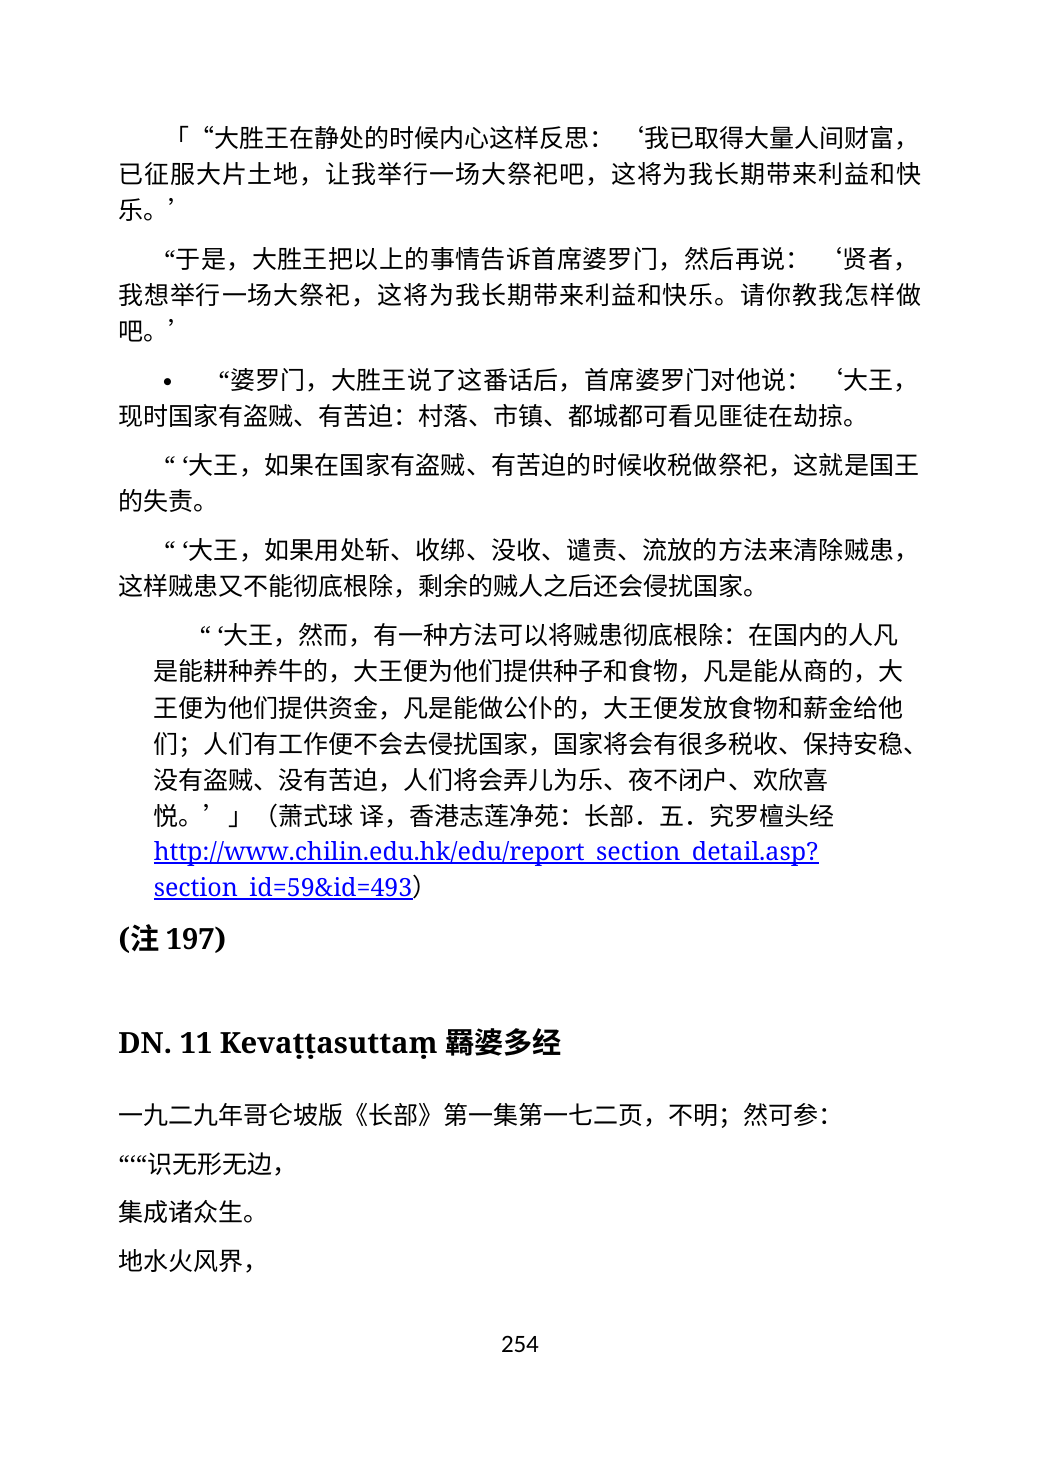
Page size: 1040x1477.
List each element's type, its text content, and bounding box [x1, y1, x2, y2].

subtitle DN. 11 Kevaṭṭasuttaṃ 羇婆多经 [118, 1019, 921, 1062]
text 一九二九年哥仑坡版《长部》第一集第一七二页，不明；然可参： [118, 1095, 921, 1132]
list “婆罗门，大胜王说了这番话后，首席婆罗门对他说： ‘大王，现时国家有盗贼、有苦迫：村落、市镇、都城都可看见匪徒在劫掠。 [118, 361, 921, 433]
text 集成诸众生。 [118, 1193, 921, 1229]
text “‘“识无形无边， [118, 1144, 921, 1180]
text “ ‘大王，然而，有一种方法可以将贼患彻底根除：在国内的人凡是能耕种养牛的，大王便为他们提供种子和食物，凡是能从商的，大王便为他们提供资金，凡是能做公仆的，大王便发放食物和薪金给他们；人们有工作便不会去侵扰国家，国家将会有很多税收、保持安稳、没有盗贼、没有苦迫，人们将会弄儿为乐、夜不闭户、欢欣喜悦。’」（萧式球 译，香港志莲净苑：长部．五．究罗檀头经http://www.chilin.edu.hk/edu/report_section_detail.asp?section_id=59&id=493） [153, 616, 921, 903]
text “ ‘大王，如果在国家有盗贼、有苦迫的时候收税做祭祀，这就是国王的失责。 [118, 446, 921, 518]
text “于是，大胜王把以上的事情告诉首席婆罗门，然后再说： ‘贤者，我想举行一场大祭祀，这将为我长期带来利益和快乐。请你教我怎样做吧。’ [118, 239, 921, 348]
text “ ‘大王，如果用处斩、收绑、没收、谴责、流放的方法来清除贼患，这样贼患又不能彻底根除，剩余的贼人之后还会侵扰国家。 [118, 531, 921, 603]
text 「“大胜王在静处的时候内心这样反思： ‘我已取得大量人间财富，已征服大片土地，让我举行一场大祭祀吧，这将为我长期带来利益和快乐。’ [118, 118, 921, 227]
text (注 197) [118, 916, 921, 958]
text 地水火风界， [118, 1242, 921, 1278]
